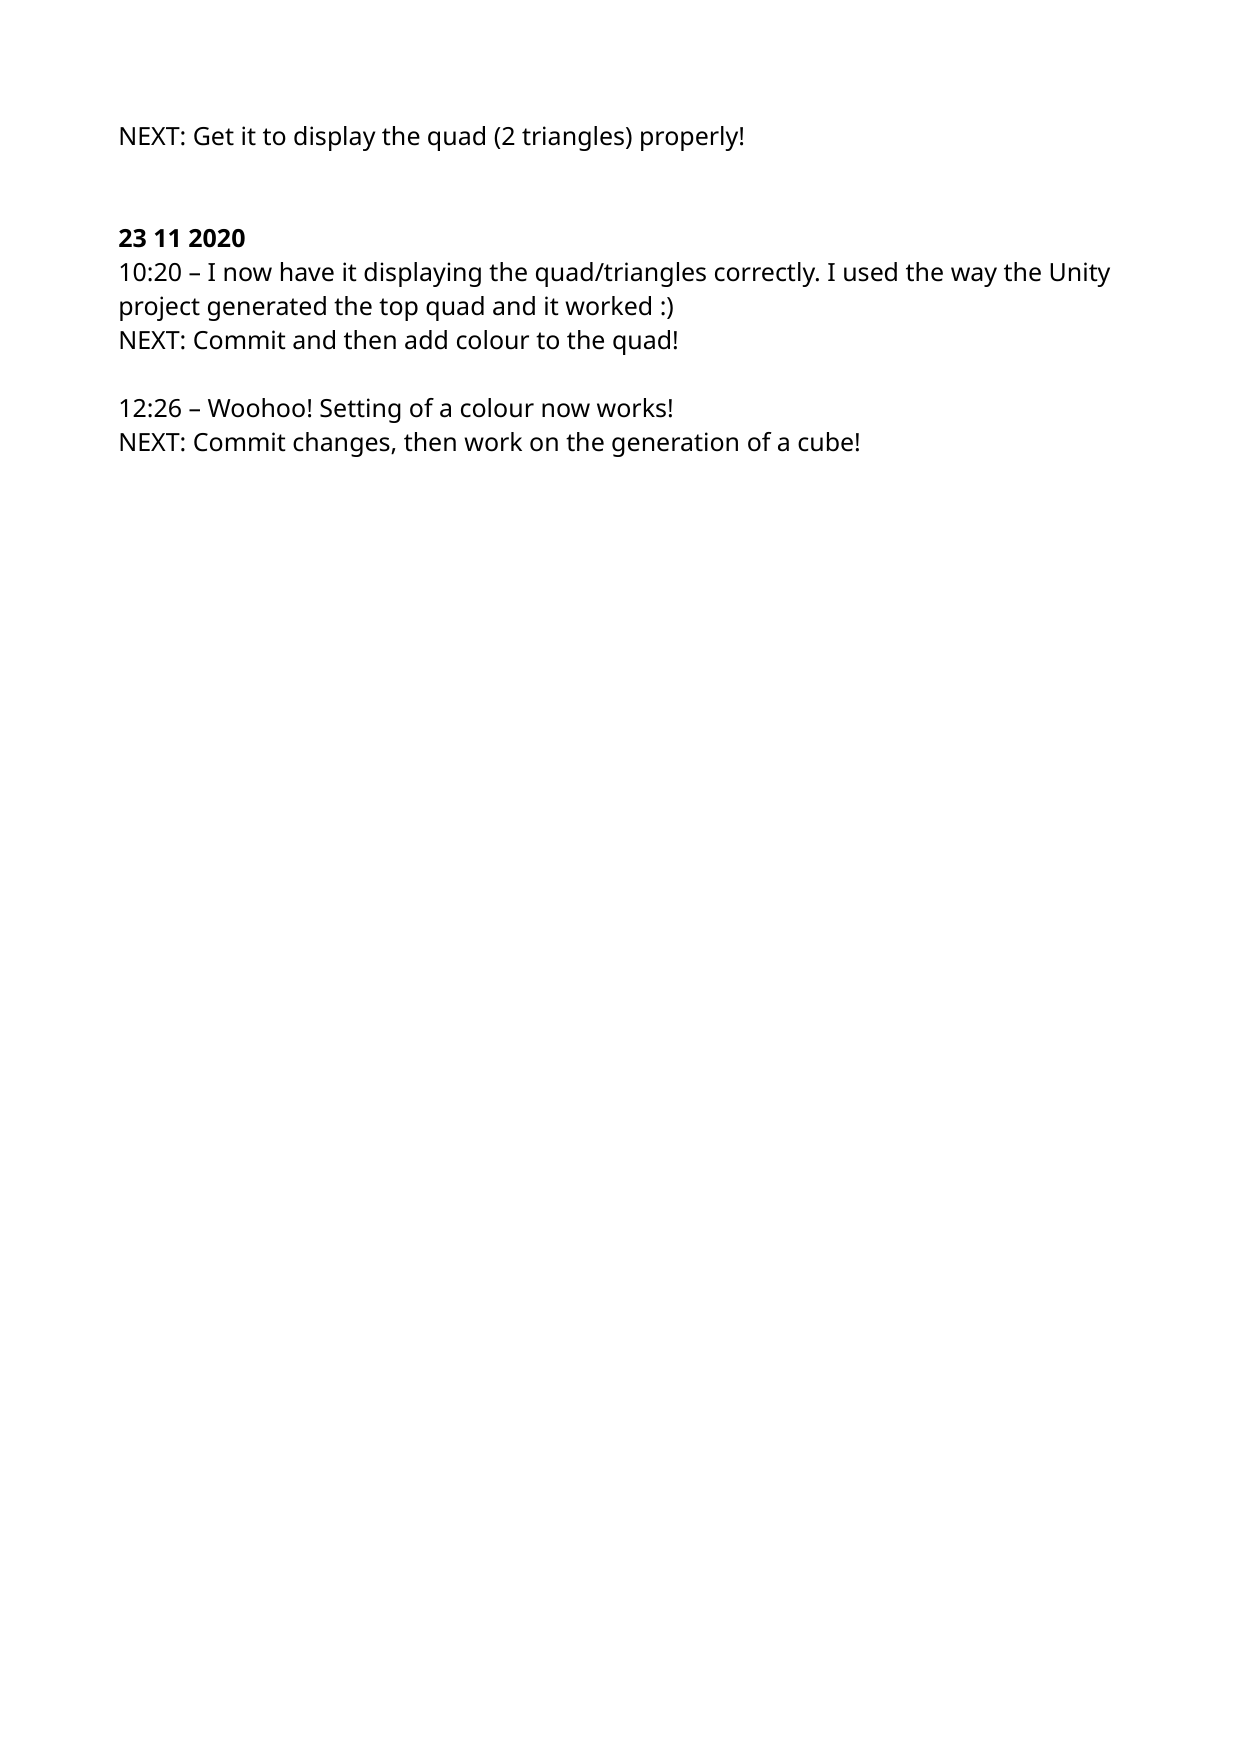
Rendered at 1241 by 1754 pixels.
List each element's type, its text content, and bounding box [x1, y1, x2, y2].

text 12:26 – Woohoo! Setting of a colour now works! [118, 391, 1122, 425]
text NEXT: Commit changes, then work on the generation of a cube! [118, 425, 1122, 459]
text 23 11 2020 [118, 220, 1122, 254]
text NEXT: Get it to display the quad (2 triangles) properly! [118, 118, 1122, 152]
text 10:20 – I now have it displaying the quad/triangles correctly. I used the way the Unity project generated the top quad and it worked :) [118, 254, 1122, 322]
text NEXT: Commit and then add colour to the quad! [118, 322, 1122, 357]
